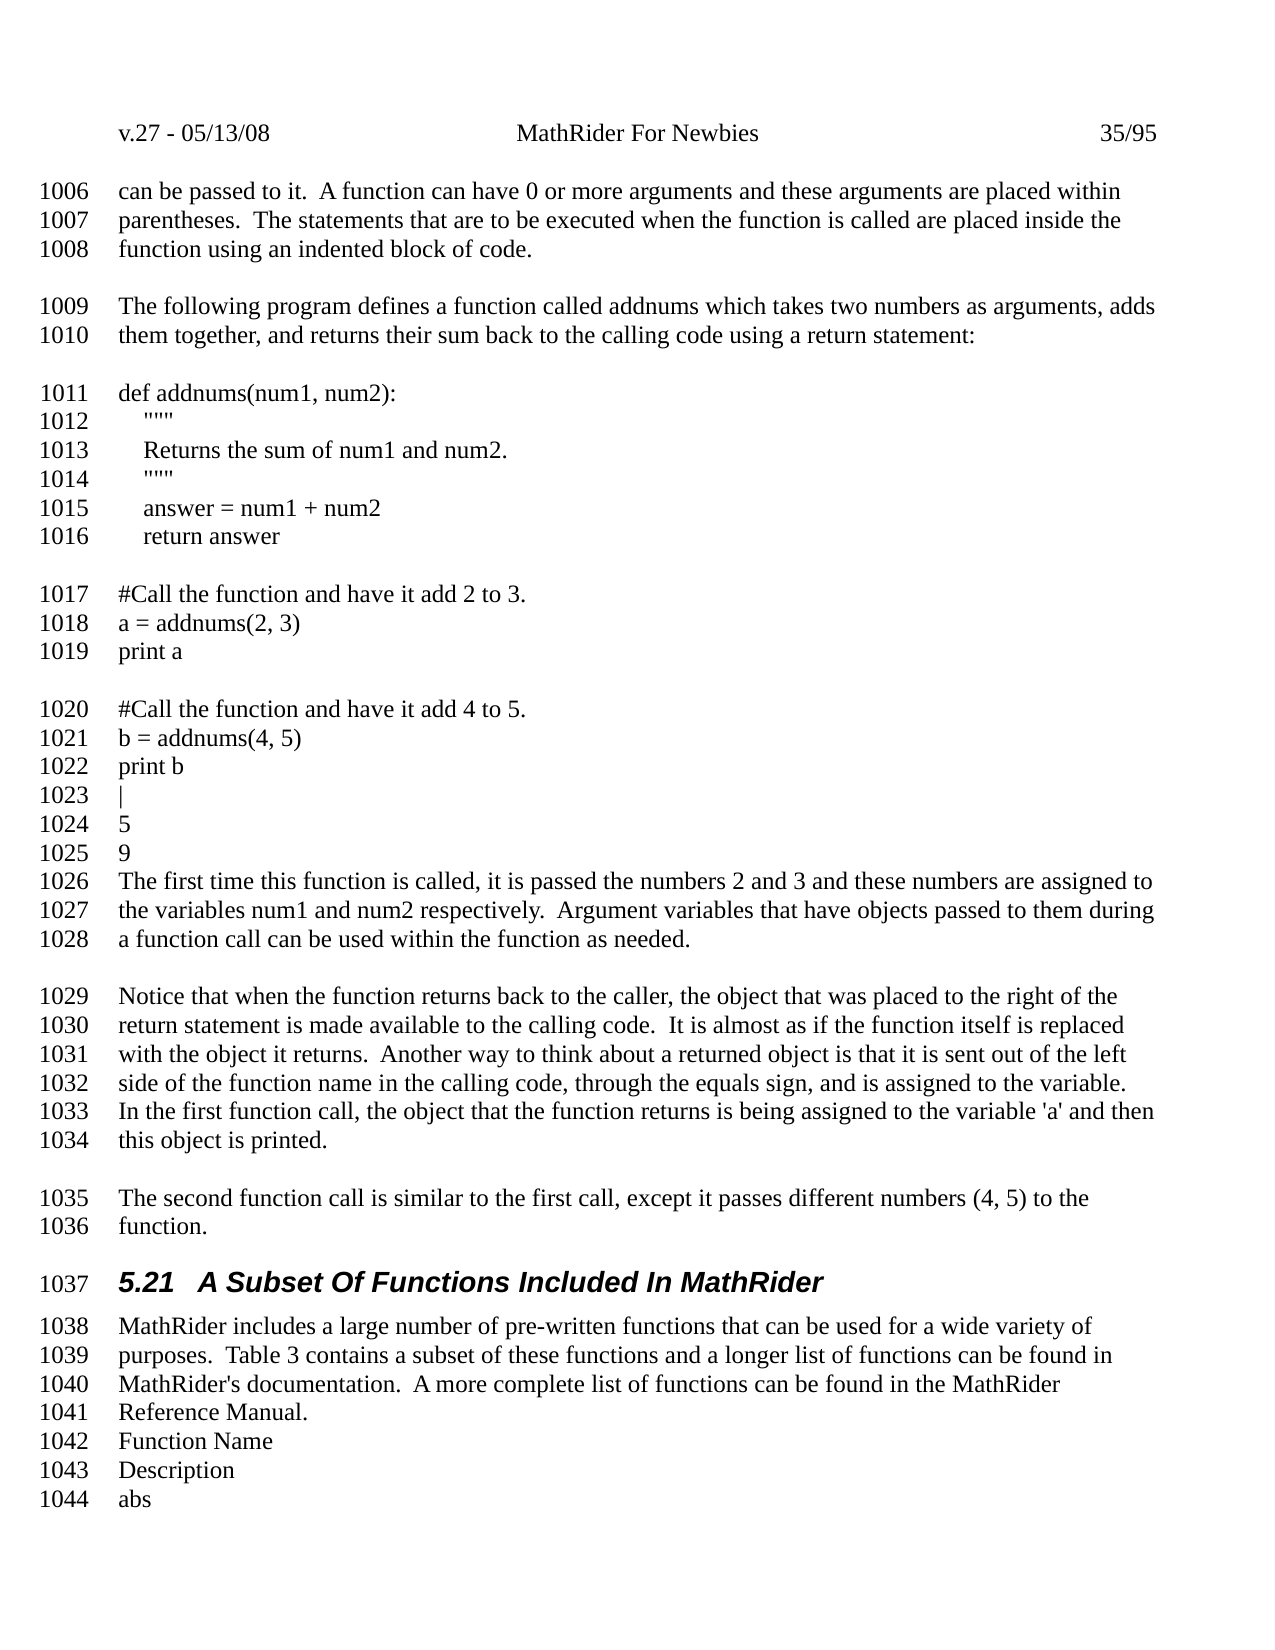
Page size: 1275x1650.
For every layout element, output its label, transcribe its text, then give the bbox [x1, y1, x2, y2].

text b = addnums(4, 5) [118, 723, 1157, 751]
text def addnums(num1, num2): [118, 378, 1157, 406]
text Notice that when the function returns back to the caller, the object that was placed to the right of the return statement is made available to the calling code. It is almost as if the function itself is replaced with the object it returns. Another way to think about a returned object is that it is sent out of the left side of the function name in the calling code, through the equals sign, and is assigned to the variable. In the first function call, the object that the function returns is being assigned to the variable 'a' and then this object is printed. [118, 981, 1157, 1154]
text a = addnums(2, 3) [118, 608, 1157, 636]
text The first time this function is called, it is passed the numbers 2 and 3 and these numbers are assigned to the variables num1 and num2 respectively. Argument variables that have objects passed to them during a function call can be used within the function as needed. [118, 866, 1157, 953]
text """ [118, 464, 1157, 493]
text | [118, 780, 1157, 809]
subtitle A Subset Of Functions Included In MathRider [118, 1265, 1157, 1299]
text return answer [118, 521, 1157, 550]
text answer = num1 + num2 [118, 493, 1157, 521]
text #Call the function and have it add 2 to 3. [118, 579, 1157, 608]
text can be passed to it. A function can have 0 or more arguments and these arguments are placed within parentheses. The statements that are to be executed when the function is called are placed inside the function using an indented block of code. [118, 176, 1157, 263]
text MathRider includes a large number of pre-written functions that can be used for a wide variety of purposes. Table 3 contains a subset of these functions and a longer list of functions can be found in MathRider's documentation. A more complete list of functions can be found in the MathRider Reference Manual. [118, 1311, 1157, 1426]
text The second function call is similar to the first call, except it passes different numbers (4, 5) to the function. [118, 1183, 1157, 1240]
text 9 [118, 838, 1157, 866]
text print a [118, 636, 1157, 665]
text The following program defines a function called addnums which takes two numbers as arguments, adds them together, and returns their sum back to the calling code using a return statement: [118, 291, 1157, 349]
text 5 [118, 809, 1157, 838]
text Description [118, 1455, 1157, 1484]
text Function Name [118, 1426, 1157, 1455]
text abs [118, 1484, 1157, 1512]
text Returns the sum of num1 and num2. [118, 435, 1157, 464]
text #Call the function and have it add 4 to 5. [118, 694, 1157, 723]
text """ [118, 406, 1157, 435]
text print b [118, 751, 1157, 780]
